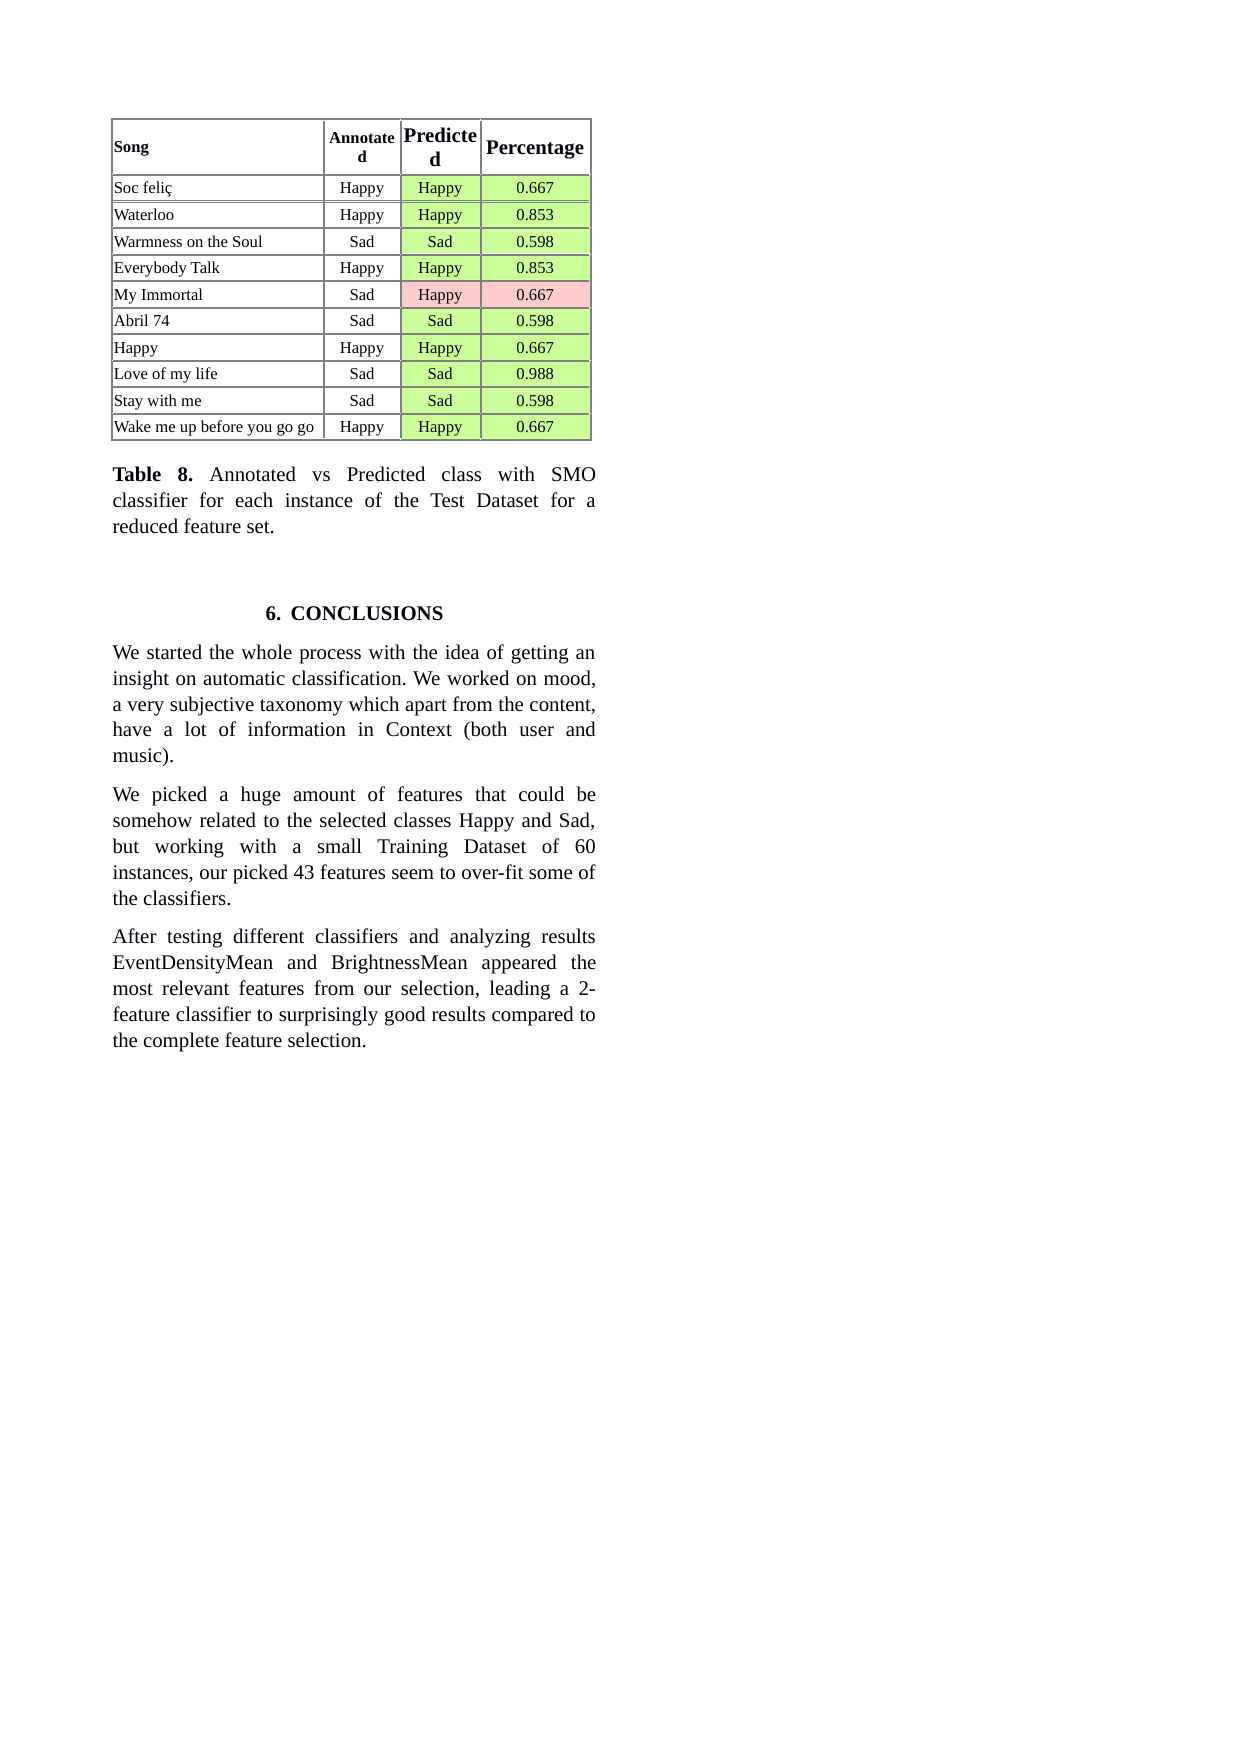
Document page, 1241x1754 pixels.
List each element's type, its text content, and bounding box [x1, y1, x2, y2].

table_cell 0.853 [482, 200, 590, 227]
table_header Predicted [402, 120, 480, 174]
text Table 8. Annotated vs Predicted class with SMO classifier for each instance of the Test Dataset for a reduced feature set. [112, 462, 596, 538]
table_cell 0.667 [482, 280, 590, 307]
text After testing different classifiers and analyzing results EventDensityMean and BrightnessMean appeared the most relevant features from our selection, leading a 2-feature classifier to surprisingly good results compared to the complete feature selection. [112, 924, 596, 1052]
table_cell Sad [325, 362, 400, 386]
table_cell Everybody Talk [113, 256, 323, 280]
table_cell 0.667 [480, 413, 590, 439]
table_header Annotated [325, 120, 400, 174]
table_cell Sad [325, 309, 400, 333]
table_cell Happy [325, 335, 400, 360]
table_cell Love of my life [113, 362, 323, 386]
table_cell Happy [402, 335, 480, 360]
table_header Percentage [482, 120, 590, 174]
table_cell Sad [402, 388, 480, 413]
table_cell Sad [402, 362, 480, 386]
table_cell Happy [402, 256, 480, 280]
subtitle Conclusions [112, 601, 596, 625]
table_cell Sad [402, 309, 480, 333]
table_cell 0.598 [482, 227, 590, 253]
table_cell 0.667 [482, 174, 590, 200]
table_cell Sad [402, 229, 480, 253]
table_cell Sad [325, 229, 400, 253]
table_cell Sad [325, 388, 400, 413]
table_cell 0.598 [482, 307, 590, 333]
table_cell 0.598 [482, 386, 590, 413]
table_cell Happy [402, 203, 480, 227]
table_cell Happy [113, 335, 323, 360]
table_cell Sad [325, 282, 400, 307]
table_cell Warmness on the Soul [113, 229, 323, 253]
table_cell 0.853 [482, 254, 590, 280]
table_cell Wake me up before you go go [113, 415, 324, 439]
table_cell My Immortal [113, 282, 323, 307]
table_cell Waterloo [113, 203, 323, 227]
table_cell Happy [325, 256, 400, 280]
table_cell 0.667 [482, 333, 590, 360]
table_cell Happy [325, 203, 400, 227]
table_cell 0.988 [482, 360, 590, 386]
table_cell Soc feliç [113, 176, 323, 200]
table_cell Abril 74 [113, 309, 323, 333]
table_cell Happy [325, 176, 400, 200]
table_cell Happy [324, 415, 401, 439]
table_cell Happy [402, 282, 480, 307]
text We started the whole process with the idea of getting an insight on automatic classification. We worked on mood, a very subjective taxonomy which apart from the content, have a lot of information in Context (both user and music). [112, 639, 596, 767]
text We picked a huge amount of features that could be somehow related to the selected classes Happy and Sad, but working with a small Training Dataset of 60 instances, our picked 43 features seem to over-fit some of the classifiers. [112, 782, 596, 909]
table_cell Happy [401, 415, 480, 439]
table_header Song [113, 120, 323, 174]
table_cell Stay with me [113, 388, 323, 413]
table_cell Happy [402, 176, 480, 200]
